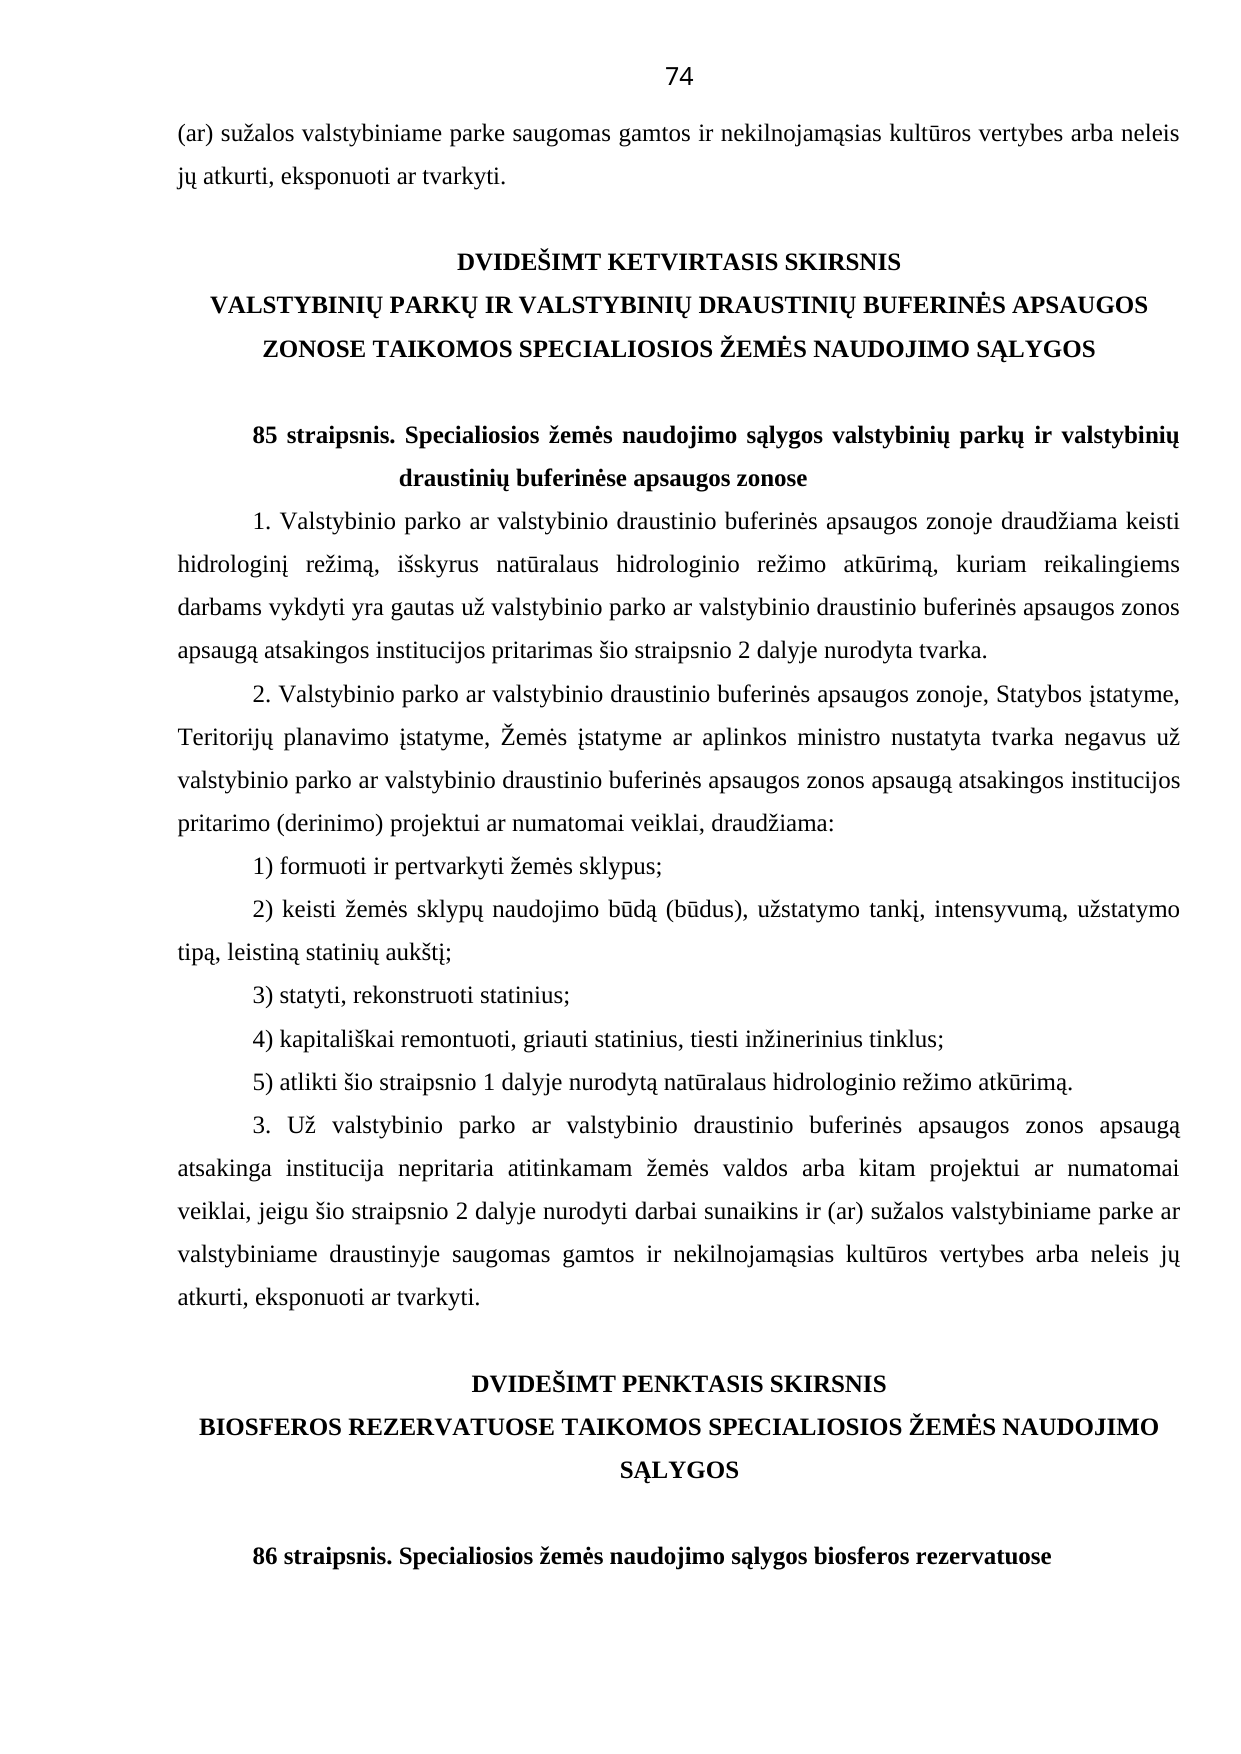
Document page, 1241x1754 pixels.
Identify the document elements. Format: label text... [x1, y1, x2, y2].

text 85 straipsnis. Specialiosios žemės naudojimo sąlygos valstybinių parkų ir valstybinių draustinių buferinėse apsaugos zonose [252, 420, 1181, 492]
text BIOSFEROS REZERVATUOSE TAIKOMOS SPECIALIOSIOS ŽEMĖS NAUDOJIMO SĄLYGOS [177, 1412, 1181, 1484]
text (ar) sužalos valstybiniame parke saugomas gamtos ir nekilnojamąsias kultūros vertybes arba neleis jų atkurti, eksponuoti ar tvarkyti. [177, 118, 1181, 190]
text 2. Valstybinio parko ar valstybinio draustinio buferinės apsaugos zonoje, Statybos įstatyme, Teritorijų planavimo įstatyme, Žemės įstatyme ar aplinkos ministro nustatyta tvarka negavus už valstybinio parko ar valstybinio draustinio buferinės apsaugos zonos apsaugą atsakingos institucijos pritarimo (derinimo) projektui ar numatomai veiklai, draudžiama: [177, 679, 1181, 837]
text 3) statyti, rekonstruoti statinius; [177, 981, 1181, 1009]
text 2) keisti žemės sklypų naudojimo būdą (būdus), užstatymo tankį, intensyvumą, užstatymo tipą, leistiną statinių aukštį; [177, 894, 1181, 966]
text DVIDEŠIMT PENKTASIS SKIRSNIS [177, 1369, 1181, 1397]
text 1. Valstybinio parko ar valstybinio draustinio buferinės apsaugos zonoje draudžiama keisti hidrologinį režimą, išskyrus natūralaus hidrologinio režimo atkūrimą, kuriam reikalingiems darbams vykdyti yra gautas už valstybinio parko ar valstybinio draustinio buferinės apsaugos zonos apsaugą atsakingos institucijos pritarimas šio straipsnio 2 dalyje nurodyta tvarka. [177, 506, 1181, 664]
text 3. Už valstybinio parko ar valstybinio draustinio buferinės apsaugos zonos apsaugą atsakinga institucija nepritaria atitinkamam žemės valdos arba kitam projektui ar numatomai veiklai, jeigu šio straipsnio 2 dalyje nurodyti darbai sunaikins ir (ar) sužalos valstybiniame parke ar valstybiniame draustinyje saugomas gamtos ir nekilnojamąsias kultūros vertybes arba neleis jų atkurti, eksponuoti ar tvarkyti. [177, 1110, 1181, 1311]
text 5) atlikti šio straipsnio 1 dalyje nurodytą natūralaus hidrologinio režimo atkūrimą. [177, 1067, 1181, 1096]
text 4) kapitališkai remontuoti, griauti statinius, tiesti inžinerinius tinklus; [177, 1024, 1181, 1052]
text VALSTYBINIŲ PARKŲ IR VALSTYBINIŲ DRAUSTINIŲ BUFERINĖS APSAUGOS ZONOSE TAIKOMOS SPECIALIOSIOS ŽEMĖS NAUDOJIMO SĄLYGOS [177, 291, 1181, 362]
text 86 straipsnis. Specialiosios žemės naudojimo sąlygos biosferos rezervatuose [177, 1541, 1181, 1570]
text 1) formuoti ir pertvarkyti žemės sklypus; [177, 851, 1181, 880]
text DVIDEŠIMT KETVIRTASIS SKIRSNIS [177, 247, 1181, 276]
